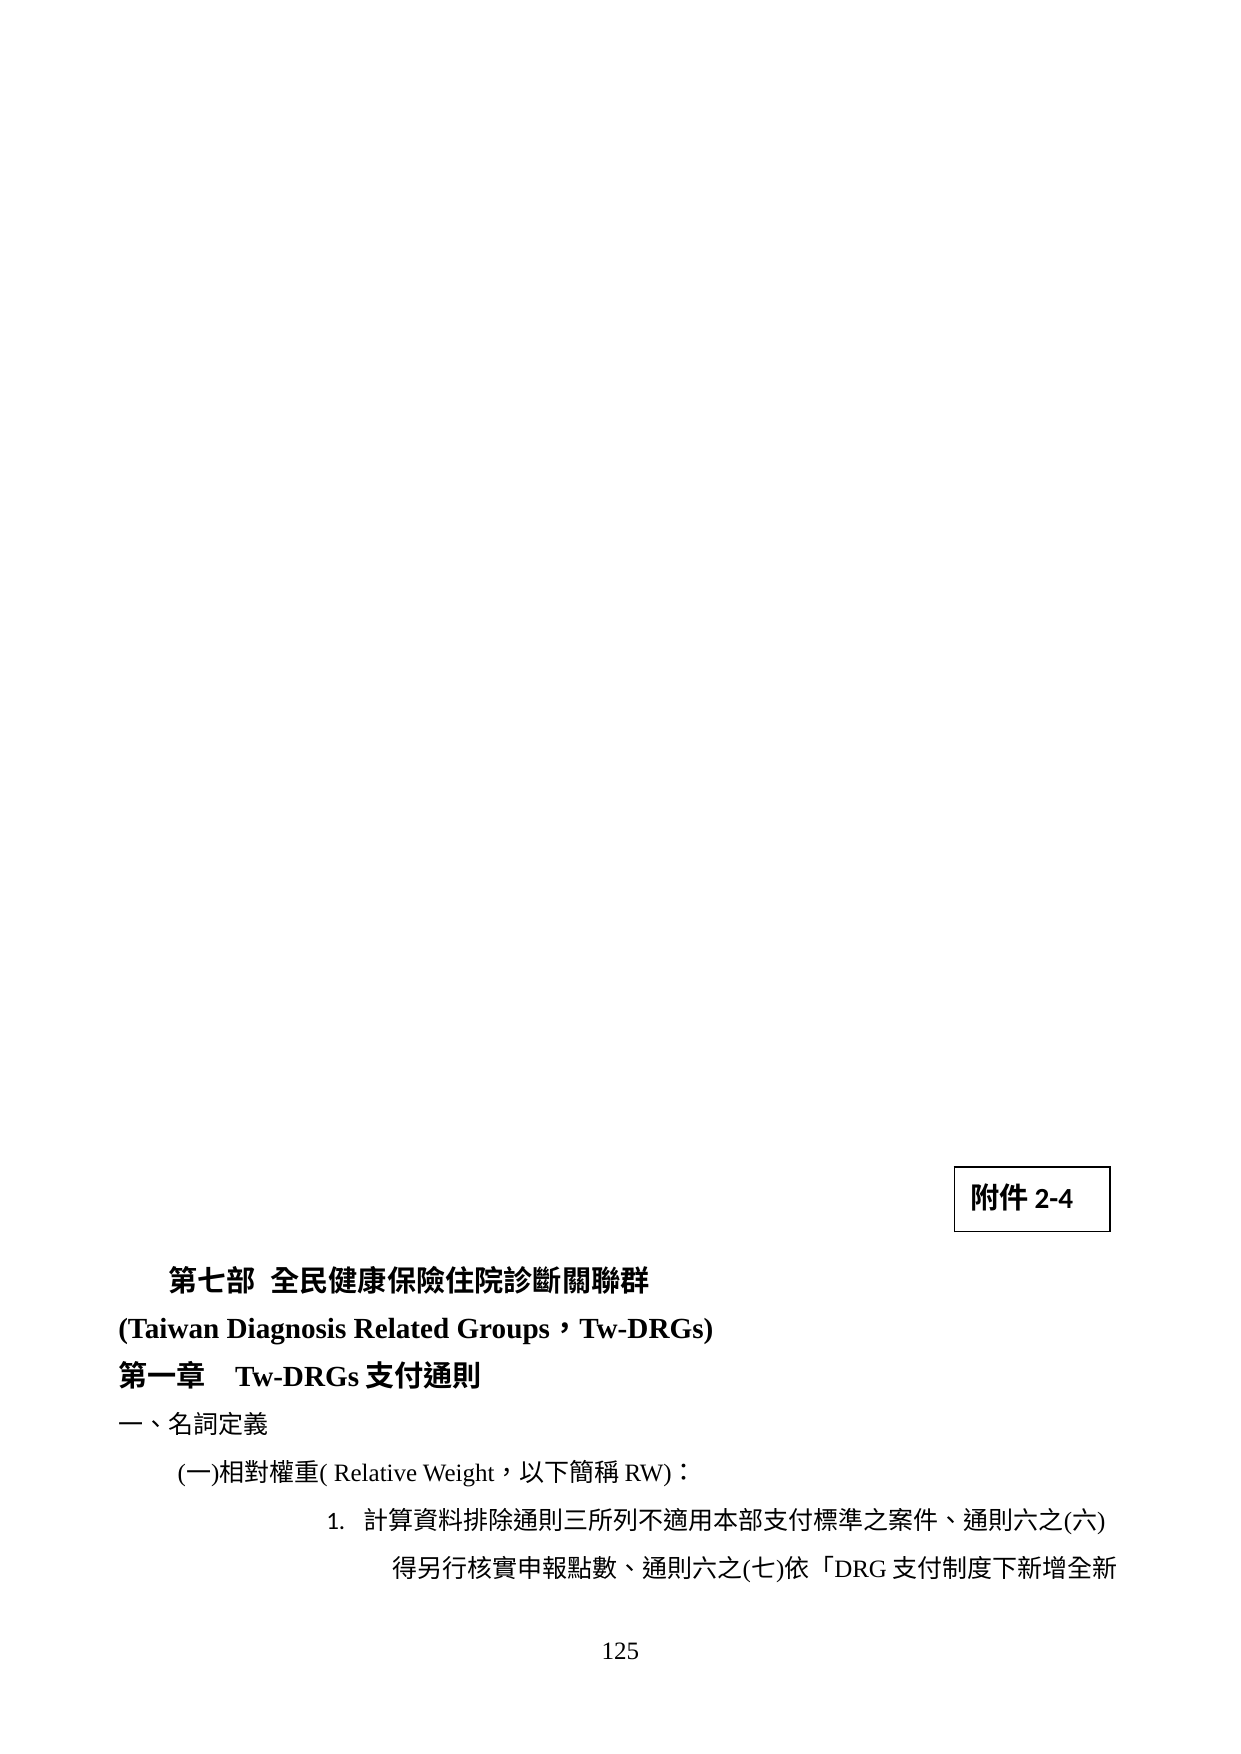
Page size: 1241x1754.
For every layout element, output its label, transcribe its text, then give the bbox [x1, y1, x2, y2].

text (一)相對權重( Relative Weight，以下簡稱RW)： [177, 1443, 1118, 1491]
list 計算資料排除通則三所列不適用本部支付標準之案件、通則六之(六) 得另行核實申報點數、通則六之(七)依「DRG支付制度下新增全新 [326, 1491, 1118, 1587]
text 附件2-4 [970, 1175, 1094, 1217]
text (Taiwan Diagnosis Related Groups，Tw-DRGs) [118, 1300, 1209, 1348]
text 第七部 全民健康保險住院診斷關聯群 [168, 1237, 1122, 1300]
text 第一章 Tw-DRGs支付通則 [118, 1348, 1109, 1396]
text [955, 1168, 1109, 1231]
text 一、名詞定義 [118, 1396, 1122, 1443]
